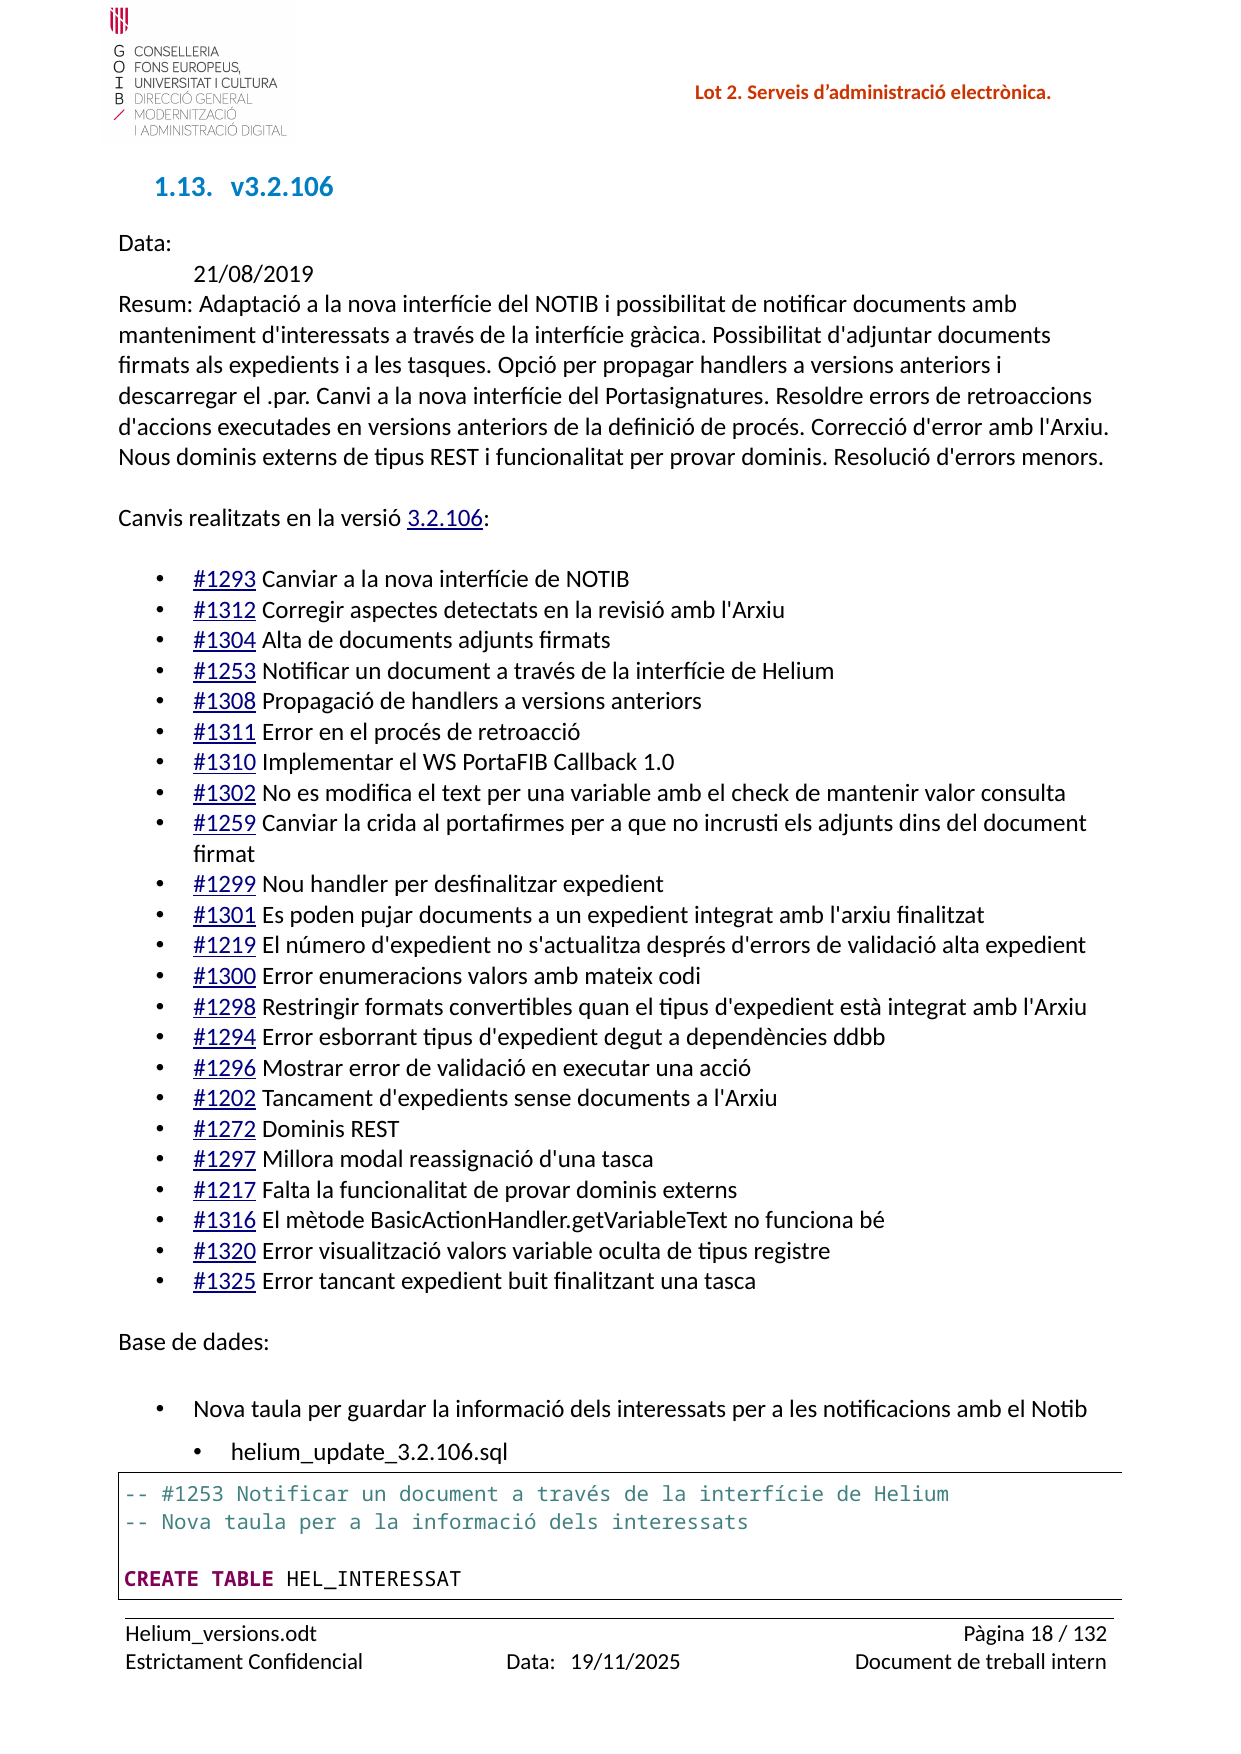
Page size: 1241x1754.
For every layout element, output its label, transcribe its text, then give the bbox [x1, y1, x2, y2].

list #1310 Implementar el WS PortaFIB Callback 1.0 [156, 746, 1122, 777]
list #1312 Corregir aspectes detectats en la revisió amb l'Arxiu [156, 594, 1122, 624]
list #1320 Error visualització valors variable oculta de tipus registre [156, 1235, 1122, 1265]
list #1325 Error tancant expedient buit finalitzant una tasca [156, 1265, 1122, 1296]
picture [100, 0, 297, 144]
text Data: [118, 228, 1122, 258]
list #1308 Propagació de handlers a versions anteriors [156, 685, 1122, 716]
table_header -- #1253 Notificar un document a través de la interfície de Helium -- Nova taula per a la informació dels interessats CREATE TABLE HEL_INTERESSAT [119, 1473, 1122, 1598]
list #1293 Canviar a la nova interfície de NOTIB [156, 563, 1122, 594]
list #1259 Canviar la crida al portafirmes per a que no incrusti els adjunts dins del document firmat [156, 807, 1122, 868]
list Nova taula per guardar la informació dels interessats per a les notificacions amb el Notib [156, 1393, 1122, 1424]
text 21/08/2019 [118, 258, 1122, 289]
list #1316 El mètode BasicActionHandler.getVariableText no funciona bé [156, 1204, 1122, 1235]
text Canvis realitzats en la versió 3.2.106: [118, 502, 1122, 533]
list #1297 Millora modal reassignació d'una tasca [156, 1143, 1122, 1174]
list #1300 Error enumeracions valors amb mateix codi [156, 960, 1122, 991]
list #1311 Error en el procés de retroacció [156, 716, 1122, 746]
list #1272 Dominis REST [156, 1113, 1122, 1143]
list #1299 Nou handler per desfinalitzar expedient [156, 868, 1122, 899]
list #1202 Tancament d'expedients sense documents a l'Arxiu [156, 1082, 1122, 1113]
list helium_update_3.2.106.sql [193, 1436, 1122, 1466]
list #1217 Falta la funcionalitat de provar dominis externs [156, 1174, 1122, 1204]
list #1302 No es modifica el text per una variable amb el check de mantenir valor consulta [156, 777, 1122, 807]
list #1219 El número d'expedient no s'actualitza després d'errors de validació alta expedient [156, 929, 1122, 960]
list #1301 Es poden pujar documents a un expedient integrat amb l'arxiu finalitzat [156, 899, 1122, 929]
text Resum: Adaptació a la nova interfície del NOTIB i possibilitat de notificar documents amb manteniment d'interessats a través de la interfície gràcica. Possibilitat d'adjuntar documents firmats als expedients i a les tasques. Opció per propagar handlers a versions anteriors i descarregar el .par. Canvi a la nova interfície del Portasignatures. Resoldre errors de retroaccions d'accions executades en versions anteriors de la definició de procés. Correcció d'error amb l'Arxiu. Nous dominis externs de tipus REST i funcionalitat per provar dominis. Resolució d'errors menors. [118, 289, 1122, 472]
list #1298 Restringir formats convertibles quan el tipus d'expedient està integrat amb l'Arxiu [156, 991, 1122, 1021]
list #1296 Mostrar error de validació en executar una acció [156, 1052, 1122, 1082]
list #1253 Notificar un document a través de la interfície de Helium [156, 655, 1122, 685]
subtitle v3.2.106 [153, 168, 1122, 204]
list #1294 Error esborrant tipus d'expedient degut a dependències ddbb [156, 1021, 1122, 1052]
list #1304 Alta de documents adjunts firmats [156, 624, 1122, 655]
text Base de dades: [118, 1326, 1122, 1357]
